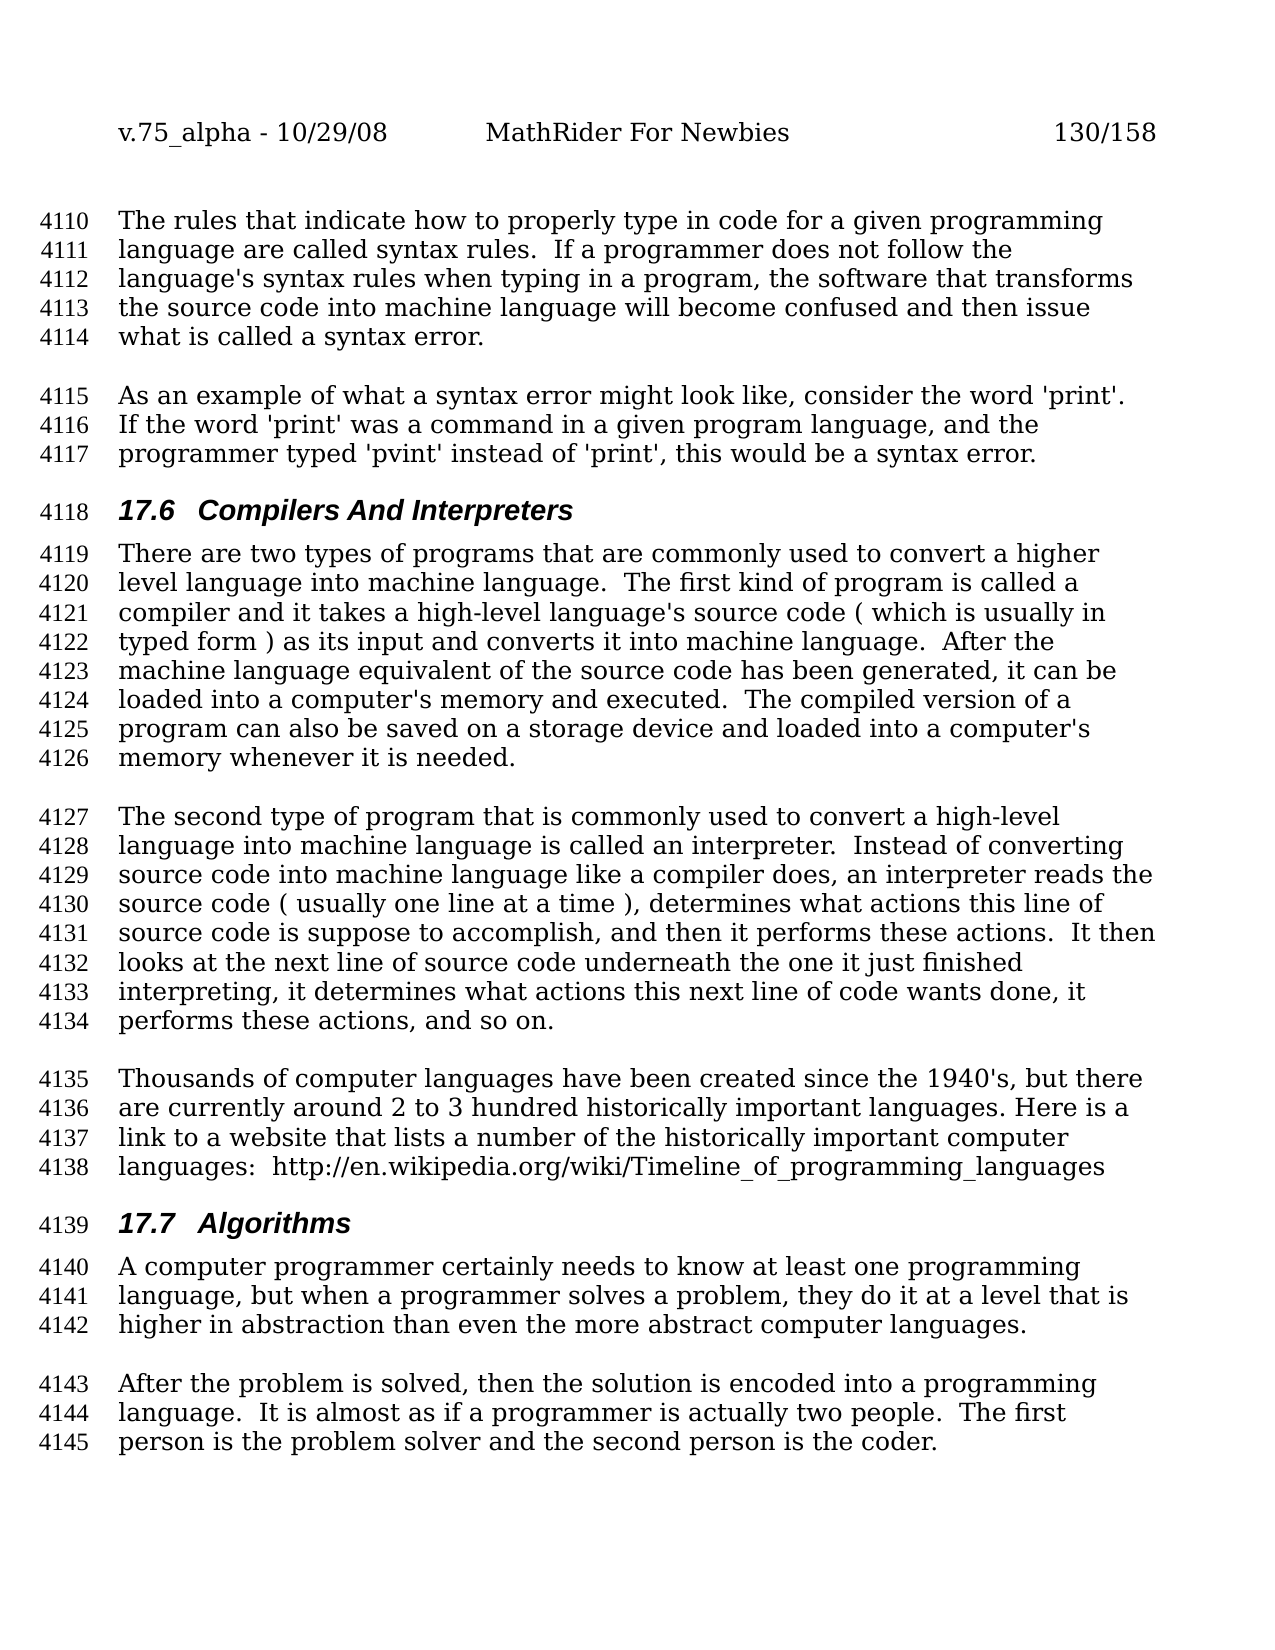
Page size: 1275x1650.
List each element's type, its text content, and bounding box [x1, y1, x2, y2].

text The rules that indicate how to properly type in code for a given programming language are called syntax rules. If a programmer does not follow the language's syntax rules when typing in a program, the software that transforms the source code into machine language will become confused and then issue what is called a syntax error. [118, 206, 1157, 352]
text A computer programmer certainly needs to know at least one programming language, but when a programmer solves a problem, they do it at a level that is higher in abstraction than even the more abstract computer languages. [118, 1252, 1157, 1340]
text The second type of program that is commonly used to convert a high-level language into machine language is called an interpreter. Instead of converting source code into machine language like a compiler does, an interpreter reads the source code ( usually one line at a time ), determines what actions this line of source code is suppose to accomplish, and then it performs these actions. It then looks at the next line of source code underneath the one it just finished interpreting, it determines what actions this next line of code wants done, it performs these actions, and so on. [118, 802, 1157, 1035]
subtitle Algorithms [118, 1206, 1157, 1240]
text As an example of what a syntax error might look like, consider the word 'print'. If the word 'print' was a command in a given program language, and the programmer typed 'pvint' instead of 'print', this would be a syntax error. [118, 381, 1157, 468]
text After the problem is solved, then the solution is encoded into a programming language. It is almost as if a programmer is actually two people. The first person is the problem solver and the second person is the coder. [118, 1369, 1157, 1456]
text Thousands of computer languages have been created since the 1940's, but there are currently around 2 to 3 hundred historically important languages. Here is a link to a website that lists a number of the historically important computer languages: http://en.wikipedia.org/wiki/Timeline_of_programming_languages [118, 1064, 1157, 1181]
text There are two types of programs that are commonly used to convert a higher level language into machine language. The first kind of program is called a compiler and it takes a high-level language's source code ( which is usually in typed form ) as its input and converts it into machine language. After the machine language equivalent of the source code has been generated, it can be loaded into a computer's memory and executed. The compiled version of a program can also be saved on a storage device and loaded into a computer's memory whenever it is needed. [118, 539, 1157, 773]
subtitle Compilers And Interpreters [118, 493, 1157, 527]
